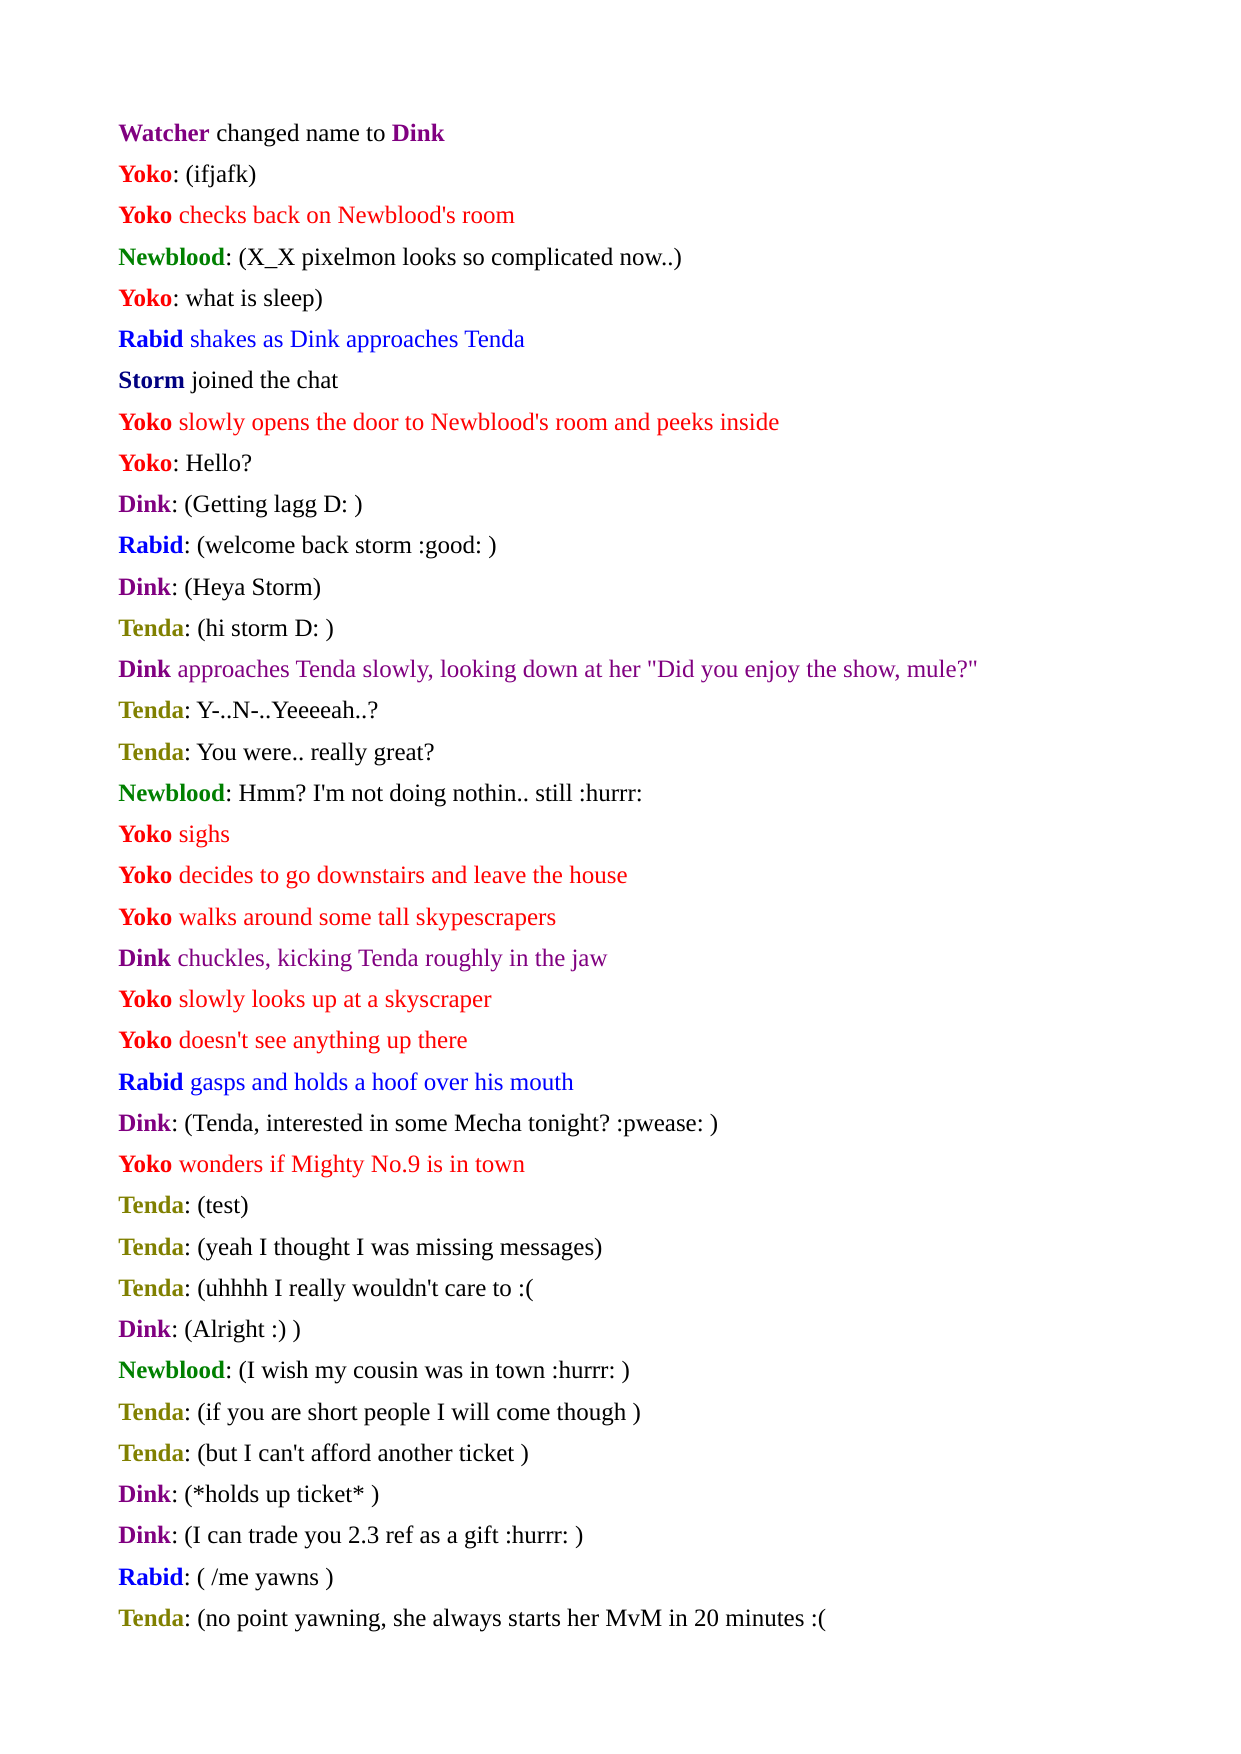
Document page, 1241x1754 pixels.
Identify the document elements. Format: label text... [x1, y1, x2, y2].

text Tenda: (yeah I thought I was missing messages) [118, 1232, 1122, 1261]
text Dink: (I can trade you 2.3 ref as a gift :hurrr: ) [118, 1521, 1122, 1549]
text Dink: (Heya Storm) [118, 572, 1122, 601]
text Yoko slowly looks up at a skyscraper [118, 984, 1122, 1013]
text Newblood: (I wish my cousin was in town :hurrr: ) [118, 1356, 1122, 1384]
text Yoko: Hello? [118, 448, 1122, 477]
text Yoko decides to go downstairs and leave the house [118, 861, 1122, 889]
text Tenda: Y-..N-..Yeeeeah..? [118, 696, 1122, 724]
text Tenda: (but I can't afford another ticket ) [118, 1438, 1122, 1467]
text Yoko checks back on Newblood's room [118, 201, 1122, 229]
text Yoko: what is sleep) [118, 283, 1122, 312]
text Rabid gasps and holds a hoof over his mouth [118, 1067, 1122, 1096]
text Yoko walks around some tall skypescrapers [118, 902, 1122, 931]
text Dink chuckles, kicking Tenda roughly in the jaw [118, 943, 1122, 972]
text Dink approaches Tenda slowly, looking down at her "Did you enjoy the show, mule?" [118, 654, 1122, 683]
text Tenda: You were.. really great? [118, 737, 1122, 766]
text Storm joined the chat [118, 366, 1122, 394]
text Watcher changed name to Dink [118, 118, 1122, 147]
text Newblood: (X_X pixelmon looks so complicated now..) [118, 242, 1122, 271]
text Rabid: (welcome back storm :good: ) [118, 531, 1122, 559]
text Yoko wonders if Mighty No.9 is in town [118, 1149, 1122, 1178]
text Dink: (Alright :) ) [118, 1314, 1122, 1343]
text Dink: (Tenda, interested in some Mecha tonight? :pwease: ) [118, 1108, 1122, 1137]
text Tenda: (if you are short people I will come though ) [118, 1397, 1122, 1426]
text Yoko sighs [118, 819, 1122, 848]
text Dink: (Getting lagg D: ) [118, 489, 1122, 518]
text Tenda: (uhhhh I really wouldn't care to :( [118, 1273, 1122, 1302]
text Tenda: (no point yawning, she always starts her MvM in 20 minutes :( [118, 1603, 1122, 1632]
text Rabid shakes as Dink approaches Tenda [118, 324, 1122, 353]
text Yoko: (ifjafk) [118, 159, 1122, 188]
text Rabid: ( /me yawns ) [118, 1562, 1122, 1591]
text Newblood: Hmm? I'm not doing nothin.. still :hurrr: [118, 778, 1122, 807]
text Yoko slowly opens the door to Newblood's room and peeks inside [118, 407, 1122, 436]
text Tenda: (test) [118, 1191, 1122, 1219]
text Yoko doesn't see anything up there [118, 1026, 1122, 1054]
text Dink: (*holds up ticket* ) [118, 1479, 1122, 1508]
text Tenda: (hi storm D: ) [118, 613, 1122, 642]
